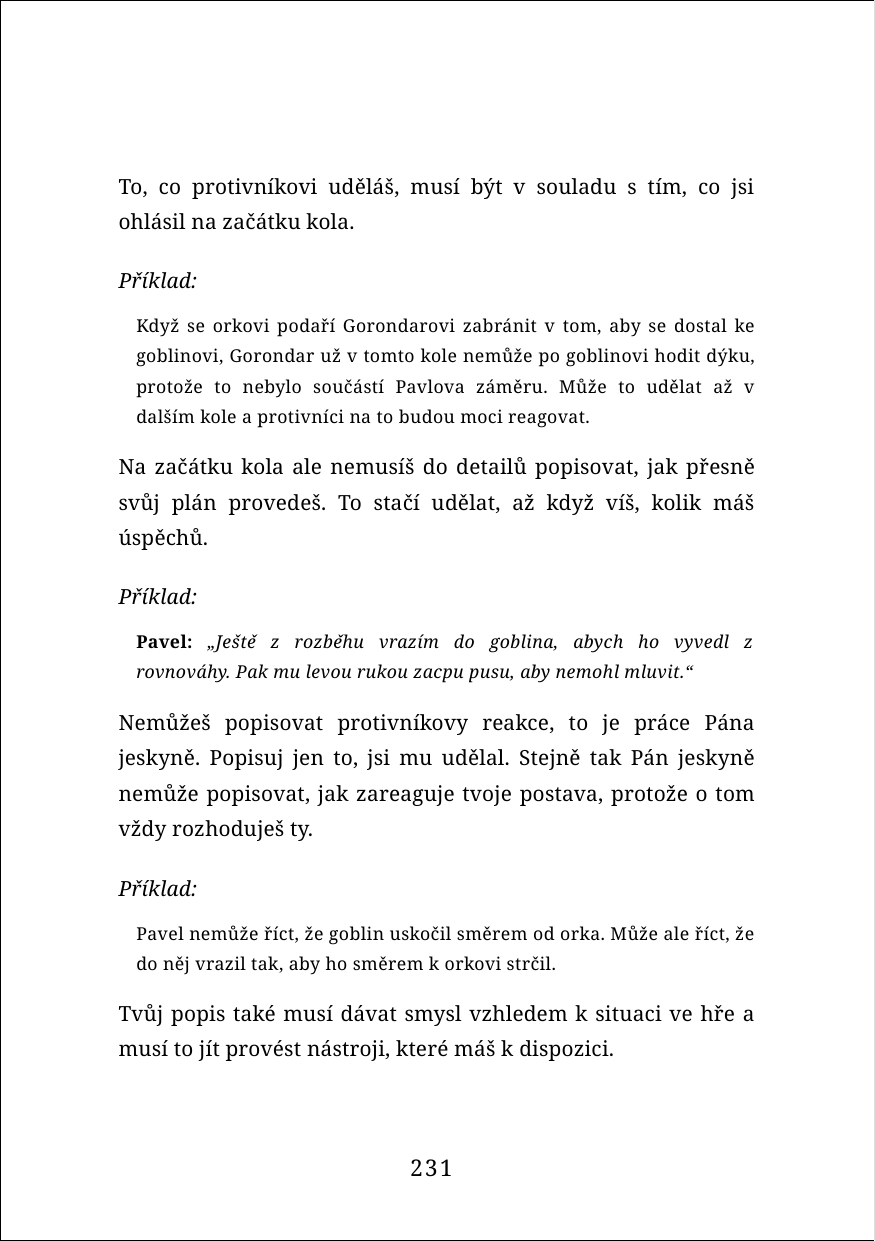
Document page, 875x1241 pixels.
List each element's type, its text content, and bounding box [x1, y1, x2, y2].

text Pavel nemůže říct, že goblin uskočil směrem od orka. Může ale říct, že do něj vrazil tak, aby ho směrem k orkovi strčil. [136, 921, 756, 975]
text Pavel: „Ještě z rozběhu vrazím do goblina, abych ho vyvedl z rovnováhy. Pak mu levou rukou zacpu pusu, aby nemohl mluvit.“ [136, 630, 756, 684]
text Příklad: [118, 874, 756, 902]
text Na začátku kola ale nemusíš do detailů popisovat, jak přesně svůj plán provedeš. To stačí udělat, až když víš, kolik máš úspěchů. [118, 452, 756, 552]
text Nemůžeš popisovat protivníkovy reakce, to je práce Pána jeskyně. Popisuj jen to, jsi mu udělal. Stejně tak Pán jeskyně nemůže popisovat, jak zareaguje tvoje postava, protože o tom vždy rozhoduješ ty. [118, 708, 756, 843]
text Když se orkovi podaří Gorondarovi zabránit v tom, aby se dostal ke goblinovi, Gorondar už v tomto kole nemůže po goblinovi hodit dýku, protože to nebylo součástí Pavlova záměru. Může to udělat až v dalším kole a protivníci na to budou moci reagovat. [136, 314, 756, 428]
text Příklad: [118, 582, 756, 611]
text To, co protivníkovi uděláš, musí být v souladu s tím, co jsi ohlásil na začátku kola. [118, 172, 756, 236]
text Tvůj popis také musí dávat smysl vzhledem k situaci ve hře a musí to jít provést nástroji, které máš k dispozici. [118, 999, 756, 1063]
text Příklad: [118, 266, 756, 295]
